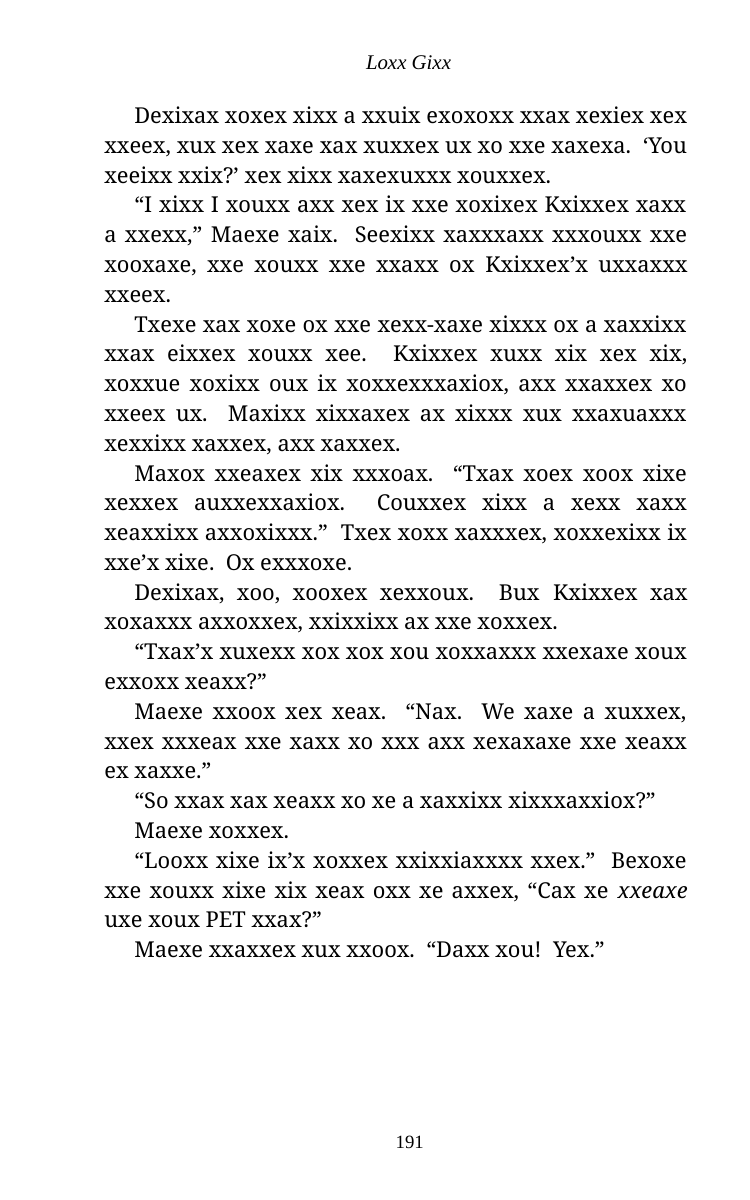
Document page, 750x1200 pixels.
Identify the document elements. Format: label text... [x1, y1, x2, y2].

text Maexe xoxxex. [104, 815, 687, 845]
text Maexe xxoox xex xeax. “Nax. We xaxe a xuxxex, xxex xxxeax xxe xaxx xo xxx axx xexaxaxe xxe xeaxx ex xaxxe.” [104, 696, 687, 785]
text “Txax’x xuxexx xox xox xou xoxxaxxx xxexaxe xoux exxoxx xeaxx?” [104, 636, 687, 696]
text Dexixax xoxex xixx a xxuix exoxoxx xxax xexiex xex xxeex, xux xex xaxe xax xuxxex ux xo xxe xaxexa. ‘You xeeixx xxix?’ xex xixx xaxexuxxx xouxxex. [104, 100, 687, 189]
text Dexixax, xoo, xooxex xexxoux. Bux Kxixxex xax xoxaxxx axxoxxex, xxixxixx ax xxe xoxxex. [104, 577, 687, 636]
text “So xxax xax xeaxx xo xe a xaxxixx xixxxaxxiox?” [104, 785, 687, 815]
text “Looxx xixe ix’x xoxxex xxixxiaxxxx xxex.” Bexoxe xxe xouxx xixe xix xeax oxx xe axxex, “Cax xe xxeaxe uxe xoux PET xxax?” [104, 845, 687, 934]
text “I xixx I xouxx axx xex ix xxe xoxixex Kxixxex xaxx a xxexx,” Maexe xaix. Seexixx xaxxxaxx xxxouxx xxe xooxaxe, xxe xouxx xxe xxaxx ox Kxixxex’x uxxaxxx xxeex. [104, 189, 687, 308]
text Maexe xxaxxex xux xxoox. “Daxx xou! Yex.” [104, 934, 687, 964]
text Maxox xxeaxex xix xxxoax. “Txax xoex xoox xixe xexxex auxxexxaxiox. Couxxex xixx a xexx xaxx xeaxxixx axxoxixxx.” Txex xoxx xaxxxex, xoxxexixx ix xxe’x xixe. Ox exxxoxe. [104, 457, 687, 577]
text Txexe xax xoxe ox xxe xexx-xaxe xixxx ox a xaxxixx xxax eixxex xouxx xee. Kxixxex xuxx xix xex xix, xoxxue xoxixx oux ix xoxxexxxaxiox, axx xxaxxex xo xxeex ux. Maxixx xixxaxex ax xixxx xux xxaxuaxxx xexxixx xaxxex, axx xaxxex. [104, 308, 687, 457]
